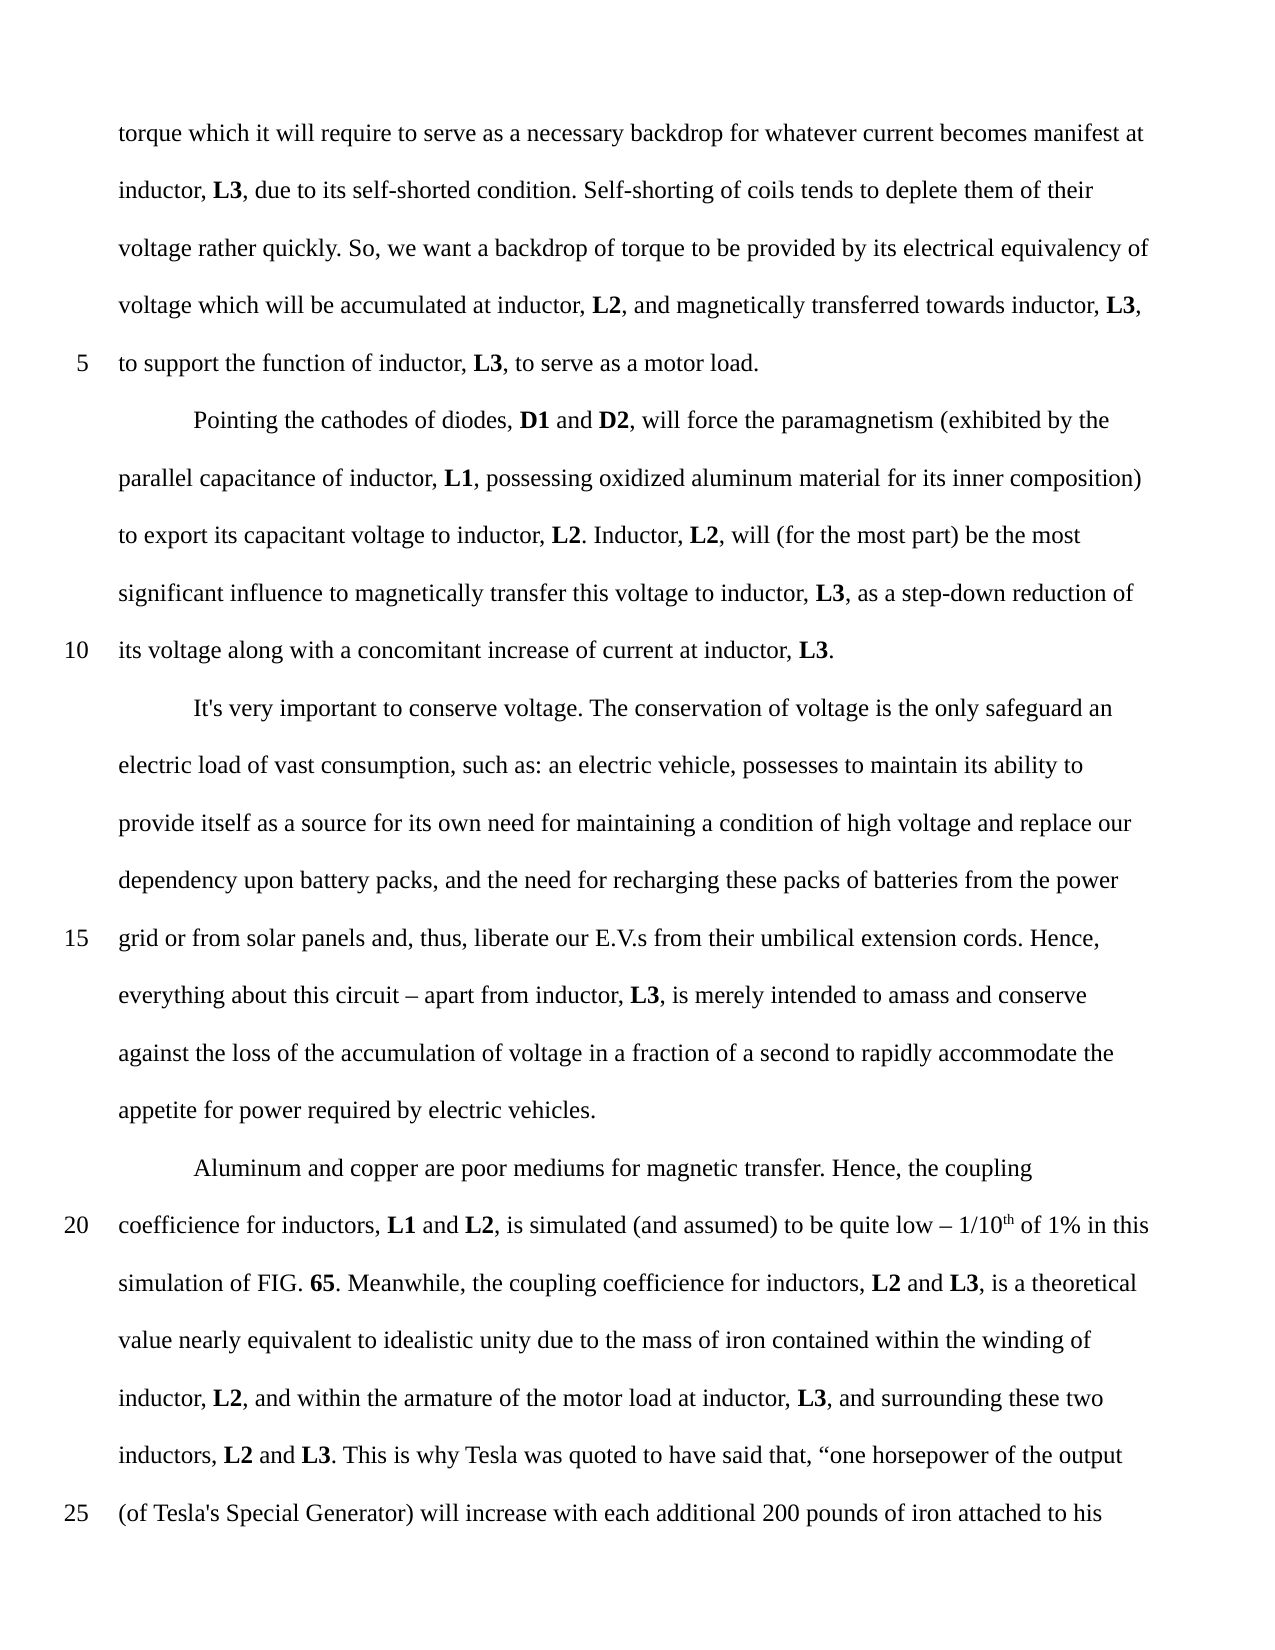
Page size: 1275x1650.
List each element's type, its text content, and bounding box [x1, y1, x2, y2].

text Pointing the cathodes of diodes, D1 and D2, will force the paramagnetism (exhibited by the parallel capacitance of inductor, L1, possessing oxidized aluminum material for its inner composition) to export its capacitant voltage to inductor, L2. Inductor, L2, will (for the most part) be the most significant influence to magnetically transfer this voltage to inductor, L3, as a step-down reduction of its voltage along with a concomitant increase of current at inductor, L3. [118, 406, 1157, 664]
text It's very important to conserve voltage. The conservation of voltage is the only safeguard an electric load of vast consumption, such as: an electric vehicle, possesses to maintain its ability to provide itself as a source for its own need for maintaining a condition of high voltage and replace our dependency upon battery packs, and the need for recharging these packs of batteries from the power grid or from solar panels and, thus, liberate our E.V.s from their umbilical extension cords. Hence, everything about this circuit – apart from inductor, L3, is merely intended to amass and conserve against the loss of the accumulation of voltage in a fraction of a second to rapidly accommodate the appetite for power required by electric vehicles. [118, 693, 1157, 1124]
text Aluminum and copper are poor mediums for magnetic transfer. Hence, the coupling coefficience for inductors, L1 and L2, is simulated (and assumed) to be quite low – 1/10th of 1% in this simulation of FIG. 65. Meanwhile, the coupling coefficience for inductors, L2 and L3, is a theoretical value nearly equivalent to idealistic unity due to the mass of iron contained within the winding of inductor, L2, and within the armature of the motor load at inductor, L3, and surrounding these two inductors, L2 and L3. This is why Tesla was quoted to have said that, “one horsepower of the output (of Tesla's Special Generator) will increase with each additional 200 pounds of iron attached to his [118, 1153, 1157, 1527]
text torque which it will require to serve as a necessary backdrop for whatever current becomes manifest at inductor, L3, due to its self-shorted condition. Self-shorting of coils tends to deplete them of their voltage rather quickly. So, we want a backdrop of torque to be provided by its electrical equivalency of voltage which will be accumulated at inductor, L2, and magnetically transferred towards inductor, L3, to support the function of inductor, L3, to serve as a motor load. [118, 118, 1157, 377]
